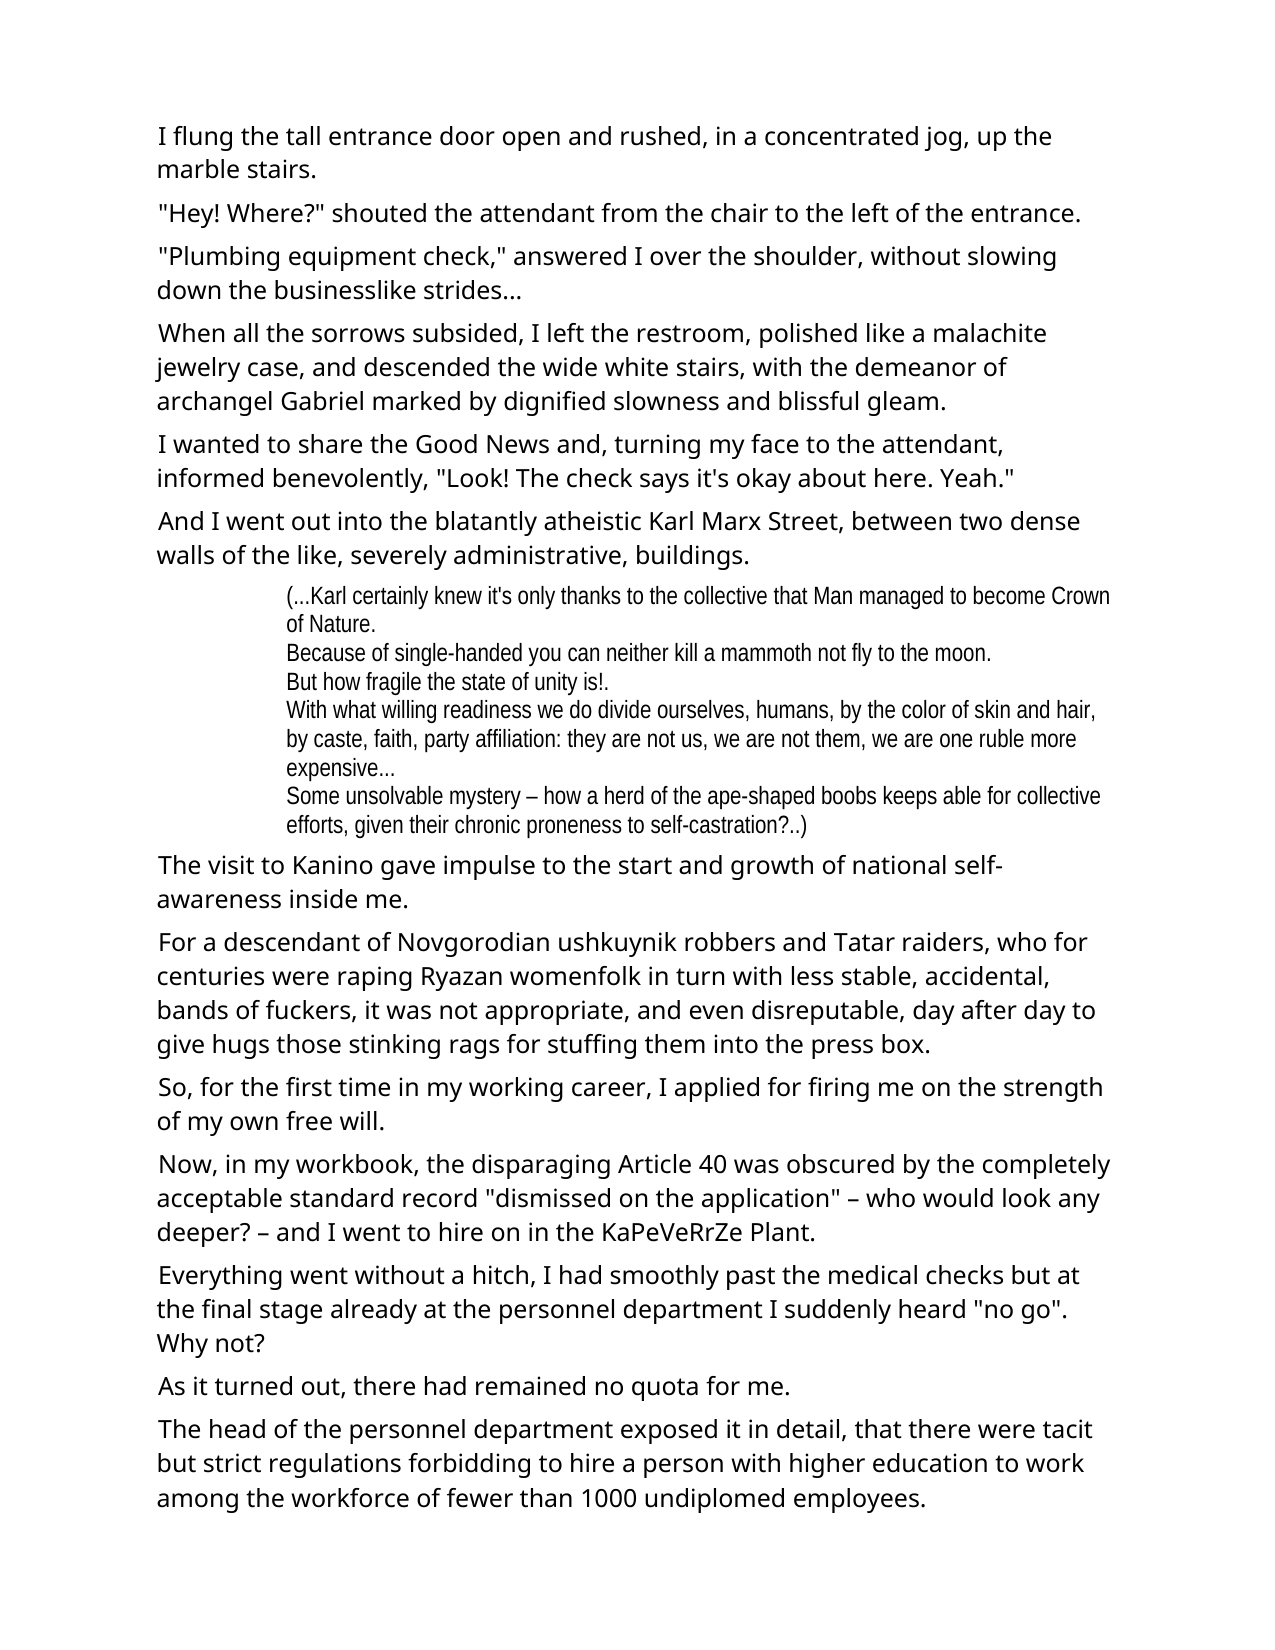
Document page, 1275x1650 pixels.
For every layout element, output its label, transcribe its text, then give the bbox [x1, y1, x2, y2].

list With what willing readiness we do divide ourselves, humans, by the color of skin and hair, by caste, faith, party affiliation: they are not us, we are not them, we are one ruble more expensive... [286, 695, 1118, 781]
text For a descendant of Novgorodian ushkuynik robbers and Tatar raiders, who for centuries were raping Ryazan womenfolk in turn with less stable, accidental, bands of fuckers, it was not appropriate, and even disreputable, day after day to give hugs those stinking rags for stuffing them into the press box. [156, 924, 1118, 1061]
text And I went out into the blatantly atheistic Karl Marx Street, between two dense walls of the like, severely administrative, buildings. [156, 503, 1118, 572]
text Now, in my workbook, the disparaging Article 40 was obscured by the completely acceptable standard record "dismissed on the application" – who would look any deeper? – and I went to hire on in the KaPeVeRrZe Plant. [156, 1147, 1118, 1249]
list Some unsolvable mystery – how a herd of the ape-shaped boobs keeps able for collective efforts, given their chronic proneness to self-castration?..) [286, 781, 1118, 838]
text I wanted to share the Good News and, turning my face to the attendant, informed benevolently, "Look! The check says it's okay about here. Yeah." [156, 426, 1118, 494]
list But how fragile the state of unity is!. [286, 667, 1118, 695]
list (...Karl certainly knew it's only thanks to the collective that Man managed to become Crown of Nature. [286, 581, 1118, 638]
text I flung the tall entrance door open and rushed, in a concentrated jog, up the marble stairs. [156, 118, 1118, 186]
text As it turned out, there had remained no quota for me. [156, 1369, 1118, 1403]
text "Hey! Where?" shouted the attendant from the chair to the left of the entrance. [156, 195, 1118, 229]
text When all the sorrows subsided, I left the restroom, polished like a malachite jewelry case, and descended the wide white stairs, with the demeanor of archangel Gabriel marked by dignified slowness and blissful gleam. [156, 315, 1118, 417]
text Everything went without a hitch, I had smoothly past the medical checks but at the final stage already at the personnel department I suddenly heard "no go". Why not? [156, 1258, 1118, 1360]
list Because of single-handed you can neither kill a mammoth not fly to the moon. [286, 638, 1118, 667]
text "Plumbing equipment check," answered I over the shoulder, without slowing down the businesslike strides... [156, 238, 1118, 306]
text The visit to Kanino gave impulse to the start and growth of national self-awareness inside me. [156, 847, 1118, 916]
text So, for the first time in my working career, I applied for firing me on the strength of my own free will. [156, 1070, 1118, 1138]
text The head of the personnel department exposed it in detail, that there were tacit but strict regulations forbidding to hire a person with higher education to work among the workforce of fewer than 1000 undiplomed employees. [156, 1412, 1118, 1514]
